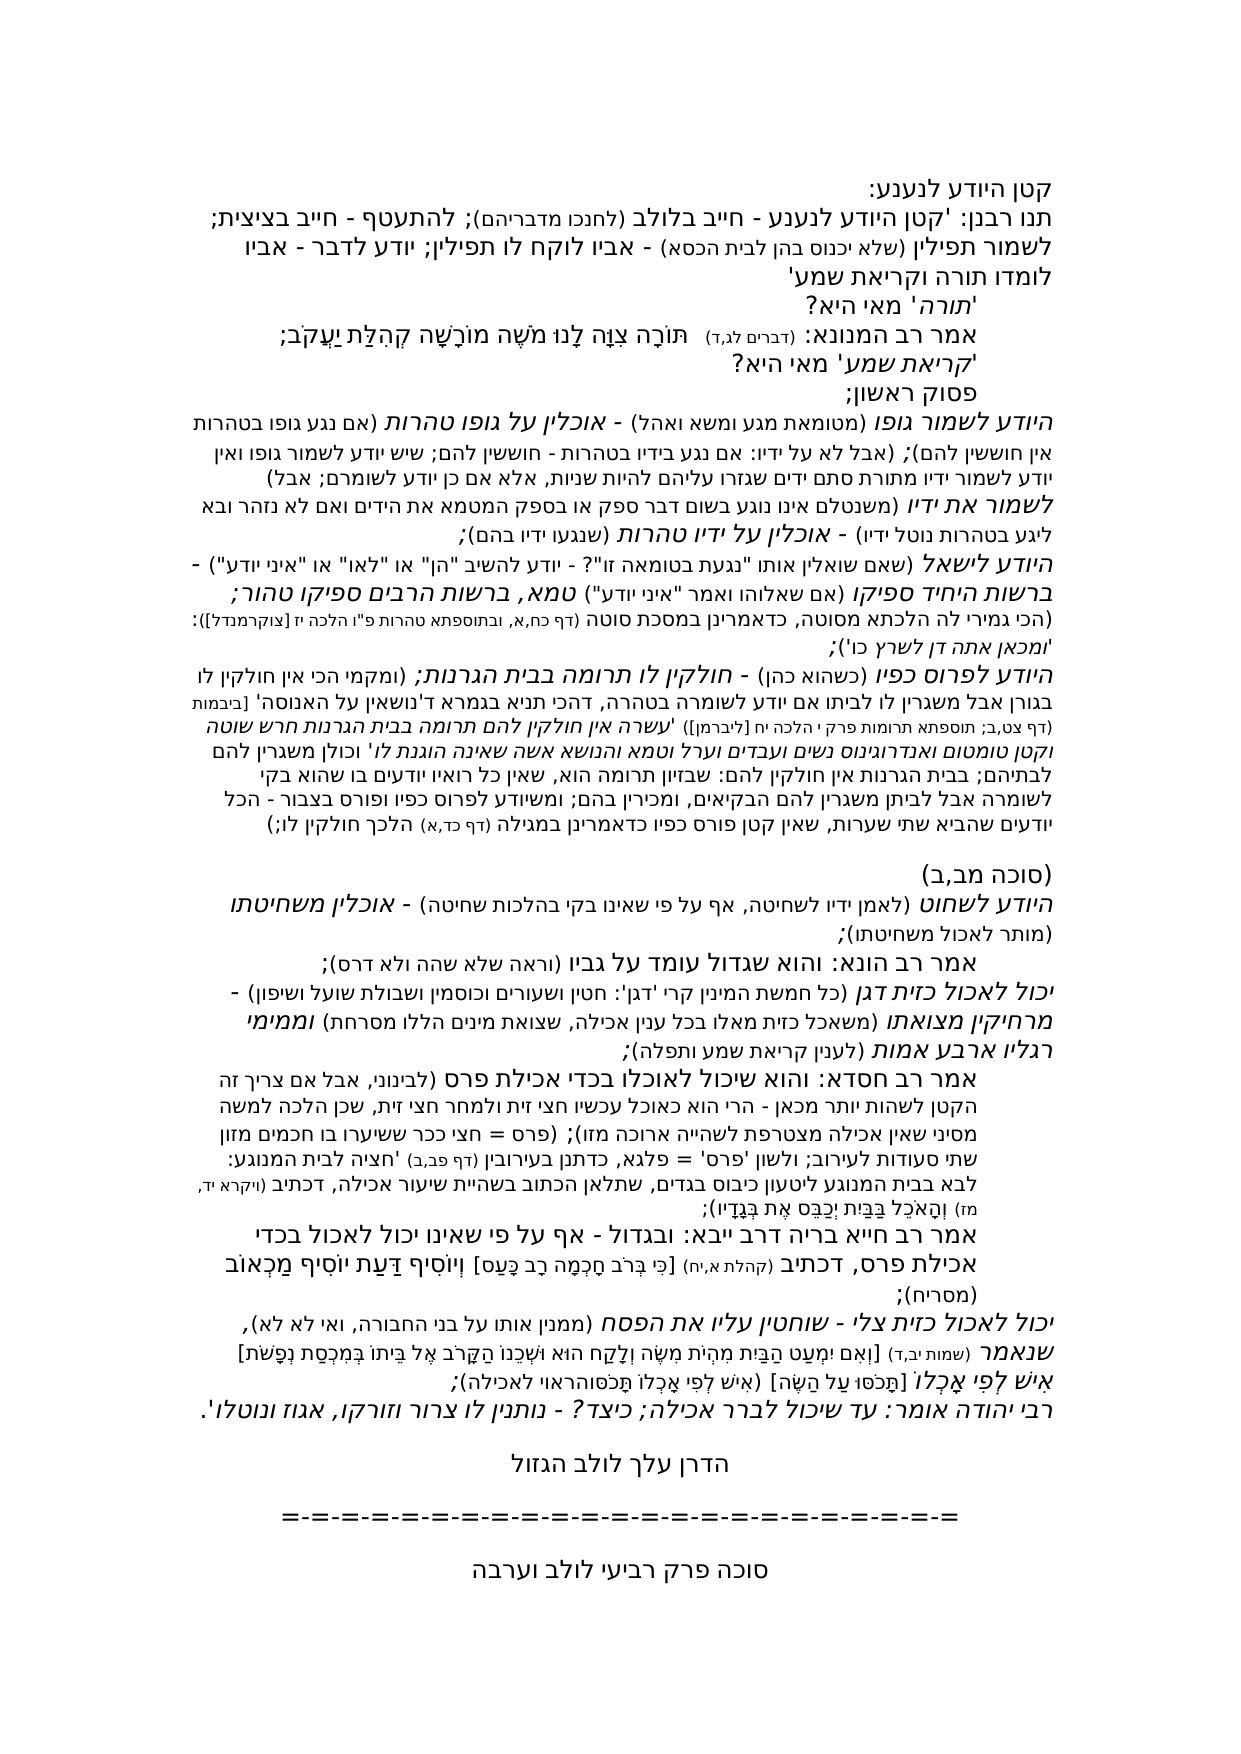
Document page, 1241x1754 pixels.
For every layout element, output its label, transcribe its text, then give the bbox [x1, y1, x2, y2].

text תנו רבנן: 'קטן היודע לנענע - חייב בלולב (לחנכו מדבריהם); להתעטף - חייב בציצית; לשמור תפילין (שלא יכנוס בהן לבית הכסא) - אביו לוקח לו תפילין; יודע לדבר - אביו לומדו תורה וקריאת שמע' [187, 203, 1053, 291]
text היודע לישאל (שאם שואלין אותו "נגעת בטומאה זו"? - יודע להשיב "הן" או "לאו" או "איני יודע") - ברשות היחיד ספיקו (אם שאלוהו ואמר "איני יודע") טמא, ברשות הרבים ספיקו טהור; (הכי גמירי לה הלכתא מסוטה, כדאמרינן במסכת סוטה (דף כח,א, ובתוספתא טהרות פ"ו הלכה יז [צוקרמנדל]): 'ומכאן אתה דן לשרץ כו'); [187, 549, 1053, 661]
text אמר רב הונא: והוא שגדול עומד על גביו (וראה שלא שהה ולא דרס); [187, 948, 978, 977]
text קטן היודע לנענע: [187, 174, 1053, 203]
text אמר רב חייא בריה דרב ייבא: ובגדול - אף על פי שאינו יכול לאכול בכדי אכילת פרס, דכתיב (קהלת א,יח) [כִּי בְּרֹב חָכְמָה רָב כָּעַס] וְיוֹסִיף דַּעַת יוֹסִיף מַכְאוֹב (מסריח); [187, 1220, 978, 1308]
text 'קריאת שמע' מאי היא? [187, 349, 978, 378]
text רבי יהודה אומר: עד שיכול לברר אכילה; כיצד? - נותנין לו צרור וזורקו, אגוז ונוטלו'. [187, 1396, 1053, 1425]
text פסוק ראשון; [187, 378, 978, 408]
text היודע לשחוט (לאמן ידיו לשחיטה, אף על פי שאינו בקי בהלכות שחיטה) - אוכלין משחיטתו (מותר לאכול משחיטתו); [187, 889, 1053, 948]
text יכול לאכול כזית צלי - שוחטין עליו את הפסח (ממנין אותו על בני החבורה, ואי לא לא), שנאמר (שמות יב,ד) [וְאִם יִמְעַט הַבַּיִת מִהְיֹת מִשֶּׂה וְלָקַח הוּא וּשְׁכֵנוֹ הַקָּרֹב אֶל בֵּיתוֹ בְּמִכְסַת נְפָשֹׁת] אִישׁ לְפִי אָכְלוֹ [תָּכֹסּוּ עַל הַשֶּׂה] (אִישׁ לְפִי אָכְלוֹ תָּכֹסּוהראוי לאכילה); [187, 1308, 1053, 1396]
text לשמור את ידיו (משנטלם אינו נוגע בשום דבר ספק או בספק המטמא את הידים ואם לא נזהר ובא ליגע בטהרות נוטל ידיו) - אוכלין על ידיו טהרות (שנגעו ידיו בהם); [187, 490, 1053, 549]
text היודע לשמור גופו (מטומאת מגע ומשא ואהל) - אוכלין על גופו טהרות (אם נגע גופו בטהרות אין חוששין להם); (אבל לא על ידיו: אם נגע בידיו בטהרות - חוששין להם; שיש יודע לשמור גופו ואין יודע לשמור ידיו מתורת סתם ידים שגזרו עליהם להיות שניות, אלא אם כן יודע לשומרם; אבל) [187, 408, 1053, 490]
text היודע לפרוס כפיו (כשהוא כהן) - חולקין לו תרומה בבית הגרנות; (ומקמי הכי אין חולקין לו בגורן אבל משגרין לו לביתו אם יודע לשומרה בטהרה, דהכי תניא בגמרא ד'נושאין על האנוסה' [ביבמות (דף צט,ב; תוספתא תרומות פרק י הלכה יח [ליברמן]) 'עשרה אין חולקין להם תרומה בבית הגרנות חרש שוטה וקטן טומטום ואנדרוגינוס נשים ועבדים וערל וטמא והנושא אשה שאינה הוגנת לו' וכולן משגרין להם לבתיהם; בבית הגרנות אין חולקין להם: שבזיון תרומה הוא, שאין כל רואיו יודעים בו שהוא בקי לשומרה אבל לביתן משגרין להם הבקיאים, ומכירין בהם; ומשיודע לפרוס כפיו ופורס בצבור - הכל יודעים שהביא שתי שערות, שאין קטן פורס כפיו כדאמרינן במגילה (דף כד,א) הלכך חולקין לו;) [187, 661, 1053, 836]
text אמר רב המנונא: (דברים לג,ד) תּוֹרָה צִוָּה לָנוּ מֹשֶׁה מוֹרָשָׁה קְהִלַּת יַעֲקֹב; [187, 320, 978, 349]
text יכול לאכול כזית דגן (כל חמשת המינין קרי 'דגן': חטין ושעורים וכוסמין ושבולת שועל ושיפון) - מרחיקין מצואתו (משאכל כזית מאלו בכל ענין אכילה, שצואת מינים הללו מסרחת) וממימי רגליו ארבע אמות (לענין קריאת שמע ותפלה); [187, 977, 1053, 1064]
text אמר רב חסדא: והוא שיכול לאוכלו בכדי אכילת פרס (לבינוני, אבל אם צריך זה הקטן לשהות יותר מכאן - הרי הוא כאוכל עכשיו חצי זית ולמחר חצי זית, שכן הלכה למשה מסיני שאין אכילה מצטרפת לשהייה ארוכה מזו); (פרס = חצי ככר ששיערו בו חכמים מזון שתי סעודות לעירוב; ולשון 'פרס' = פלגא, כדתנן בעירובין (דף פב,ב) 'חציה לבית המנוגע: לבא בבית המנוגע ליטעון כיבוס בגדים, שתלאן הכתוב בשהיית שיעור אכילה, דכתיב (ויקרא יד,מז) וְהָאֹכֵל בַּבַּיִת יְכַבֵּס אֶת בְּגָדָיו); [187, 1064, 978, 1220]
text הדרן עלך לולב הגזול [187, 1449, 1053, 1478]
text סוכה פרק רביעי לולב וערבה [187, 1555, 1053, 1584]
text 'תורה' מאי היא? [187, 291, 978, 320]
text =-=-=-=-=-=-=-=-=-=-=-=-=-=-=-=-=-=-=-=-=-=-= [187, 1502, 1053, 1531]
text (סוכה מב,ב) [187, 860, 1053, 889]
